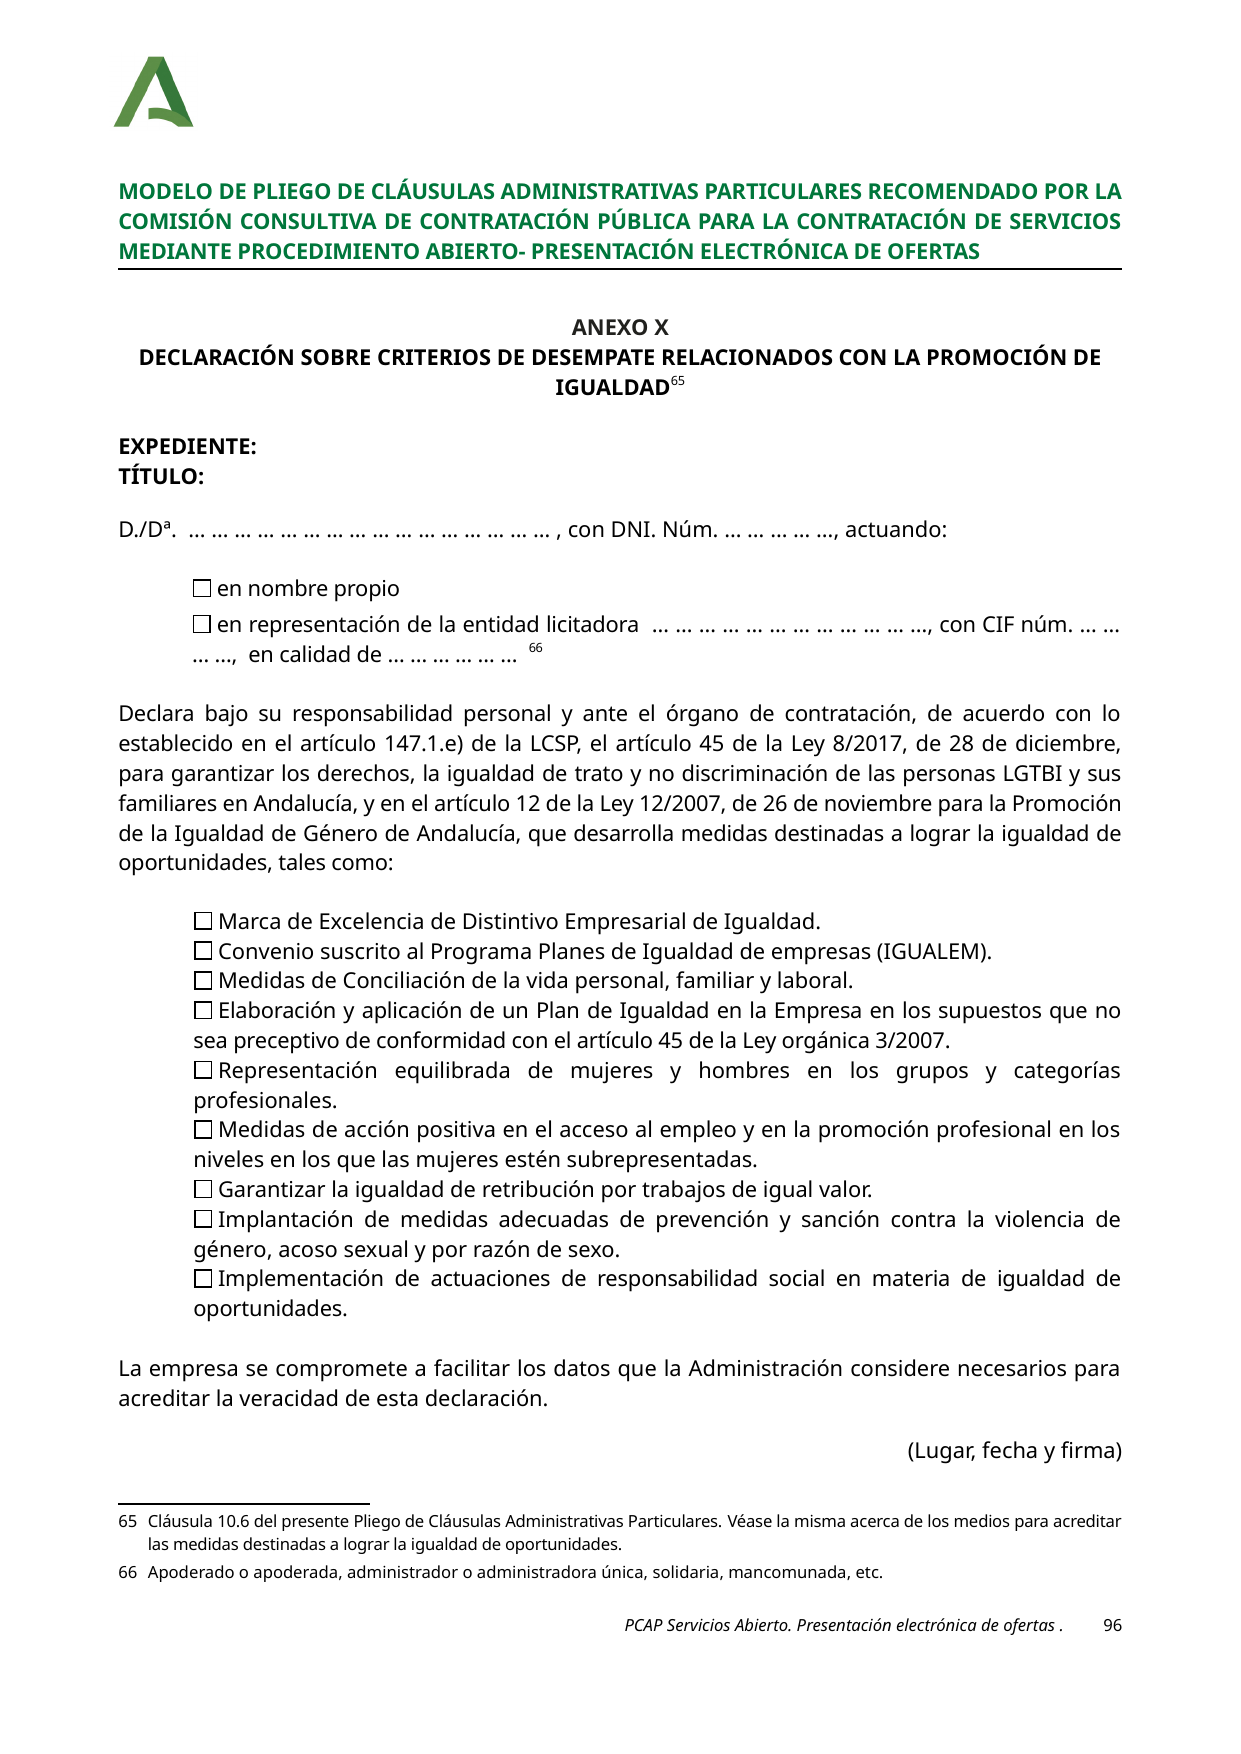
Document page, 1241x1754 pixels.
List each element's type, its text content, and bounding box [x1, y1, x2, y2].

list Marca de Excelencia de Distintivo Empresarial de Igualdad. [156, 906, 1122, 936]
text La empresa se compromete a facilitar los datos que la Administración considere necesarios para acreditar la veracidad de esta declaración. [118, 1353, 1122, 1412]
text EXPEDIENTE: [118, 431, 1122, 461]
list Medidas de Conciliación de la vida personal, familiar y laboral. [156, 966, 1122, 995]
text en representación de la entidad licitadora … … … … … … … … … … … …, con CIF núm. … … … …, en calidad de … … … … … … [192, 609, 1122, 669]
text MODELO DE PLIEGO DE CLÁUSULAS ADMINISTRATIVAS PARTICULARES RECOMENDADO POR LA COMISIÓN CONSULTIVA DE CONTRATACIÓN PÚBLICA PARA LA CONTRATACIÓN DE SERVICIOS MEDIANTE PROCEDIMIENTO ABIERTO- PRESENTACIÓN ELECTRÓNICA DE OFERTAS [118, 176, 1122, 268]
list Implantación de medidas adecuadas de prevención y sanción contra la violencia de género, acoso sexual y por razón de sexo. [156, 1204, 1122, 1263]
text DECLARACIÓN SOBRE CRITERIOS DE DESEMPATE RELACIONADOS CON LA PROMOCIÓN DE IGUALDAD [118, 342, 1122, 402]
text D./Dª. … … … … … … … … … … … … … … … … , con DNI. Núm. … … … … …, actuando: [118, 514, 1122, 543]
text Apoderado o apoderada, administrador o administradora única, solidaria, mancomunada, etc. [118, 1561, 1122, 1584]
list Elaboración y aplicación de un Plan de Igualdad en la Empresa en los supuestos que no sea preceptivo de conformidad con el artículo 45 de la Ley orgánica 3/2007. [156, 995, 1122, 1055]
text en nombre propio [192, 573, 1122, 603]
list Representación equilibrada de mujeres y hombres en los grupos y categorías profesionales. [156, 1055, 1122, 1114]
text ANEXO X [118, 312, 1122, 342]
list Implementación de actuaciones de responsabilidad social en materia de igualdad de oportunidades. [156, 1263, 1122, 1323]
text (Lugar, fecha y firma) [118, 1435, 1122, 1465]
list Convenio suscrito al Programa Planes de Igualdad de empresas (IGUALEM). [156, 936, 1122, 966]
text TÍTULO: [118, 461, 1122, 491]
text Cláusula 10.6 del presente Pliego de Cláusulas Administrativas Particulares. Véase la misma acerca de los medios para acreditar las medidas destinadas a lograr la igualdad de oportunidades. [118, 1509, 1122, 1555]
text Declara bajo su responsabilidad personal y ante el órgano de contratación, de acuerdo con lo establecido en el artículo 147.1.e) de la LCSP, el artículo 45 de la Ley 8/2017, de 28 de diciembre, para garantizar los derechos, la igualdad de trato y no discriminación de las personas LGTBI y sus familiares en Andalucía, y en el artículo 12 de la Ley 12/2007, de 26 de noviembre para la Promoción de la Igualdad de Género de Andalucía, que desarrolla medidas destinadas a lograr la igualdad de oportunidades, tales como: [118, 698, 1122, 877]
picture [109, 52, 198, 131]
list Garantizar la igualdad de retribución por trabajos de igual valor. [156, 1174, 1122, 1204]
list Medidas de acción positiva en el acceso al empleo y en la promoción profesional en los niveles en los que las mujeres estén subrepresentadas. [156, 1114, 1122, 1174]
